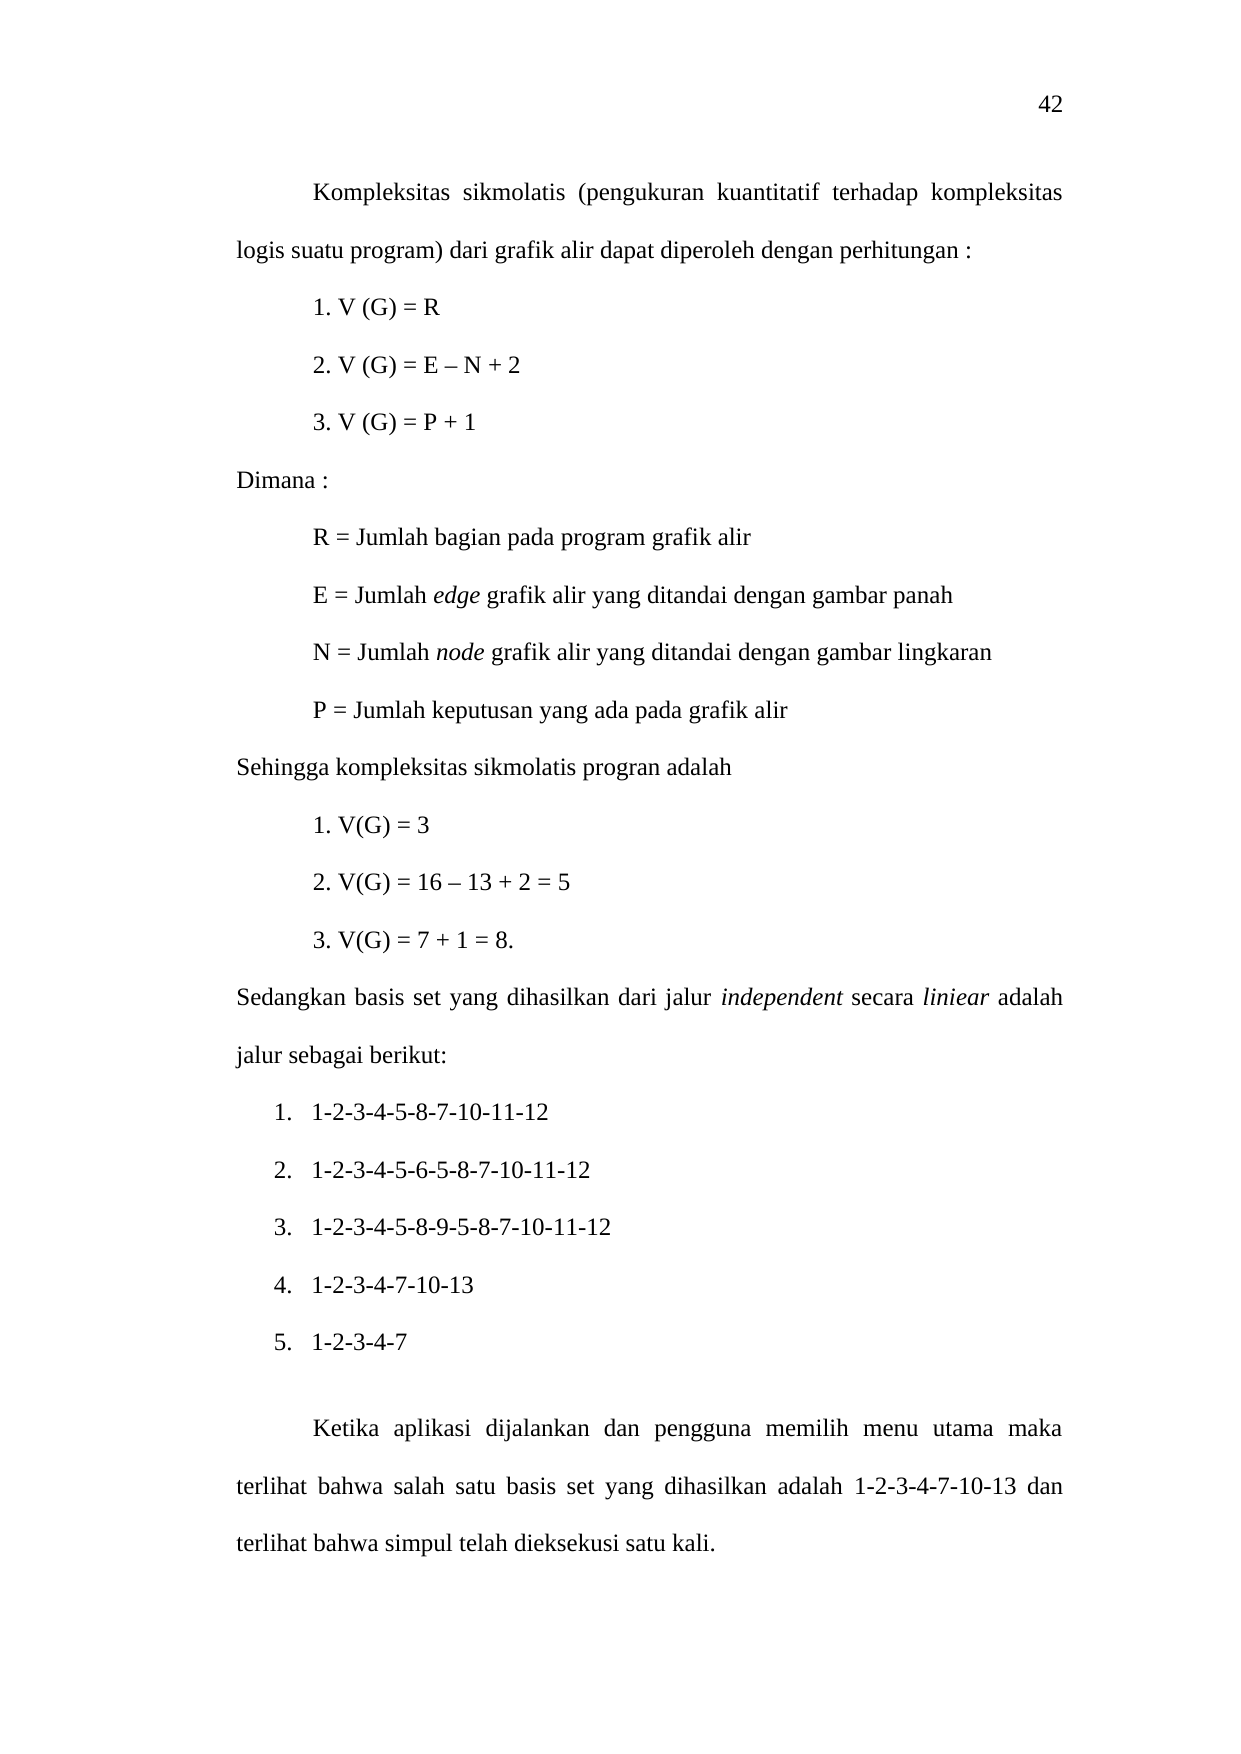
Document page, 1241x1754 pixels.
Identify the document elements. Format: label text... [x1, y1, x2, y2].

text N = Jumlah node grafik alir yang ditandai dengan gambar lingkaran [236, 637, 1063, 666]
text Dimana : [236, 465, 1063, 493]
list 1-2-3-4-5-6-5-8-7-10-11-12 [274, 1155, 1063, 1183]
list 1-2-3-4-7 [274, 1327, 1063, 1356]
text 1. V(G) = 3 [236, 810, 1063, 838]
list 1-2-3-4-5-8-7-10-11-12 [274, 1097, 1063, 1126]
text 3. V(G) = 7 + 1 = 8. [236, 925, 1063, 953]
text Sehingga kompleksitas sikmolatis progran adalah [236, 752, 1063, 781]
list 1-2-3-4-5-8-9-5-8-7-10-11-12 [274, 1212, 1063, 1241]
list Sedangkan basis set yang dihasilkan dari jalur independent secara liniear adalah jalur sebagai berikut: [236, 982, 1063, 1068]
list 1-2-3-4-7-10-13 [274, 1270, 1063, 1298]
text R = Jumlah bagian pada program grafik alir [236, 522, 1063, 551]
text 1. V (G) = R [236, 292, 1063, 321]
text 2. V (G) = E – N + 2 [236, 350, 1063, 378]
text E = Jumlah edge grafik alir yang ditandai dengan gambar panah [236, 580, 1063, 608]
text 2. V(G) = 16 – 13 + 2 = 5 [236, 867, 1063, 896]
text P = Jumlah keputusan yang ada pada grafik alir [236, 695, 1063, 723]
text Kompleksitas sikmolatis (pengukuran kuantitatif terhadap kompleksitas logis suatu program) dari grafik alir dapat diperoleh dengan perhitungan : [236, 177, 1063, 263]
text 3. V (G) = P + 1 [236, 407, 1063, 436]
text Ketika aplikasi dijalankan dan pengguna memilih menu utama maka terlihat bahwa salah satu basis set yang dihasilkan adalah 1-2-3-4-7-10-13 dan terlihat bahwa simpul telah dieksekusi satu kali. [236, 1413, 1063, 1557]
